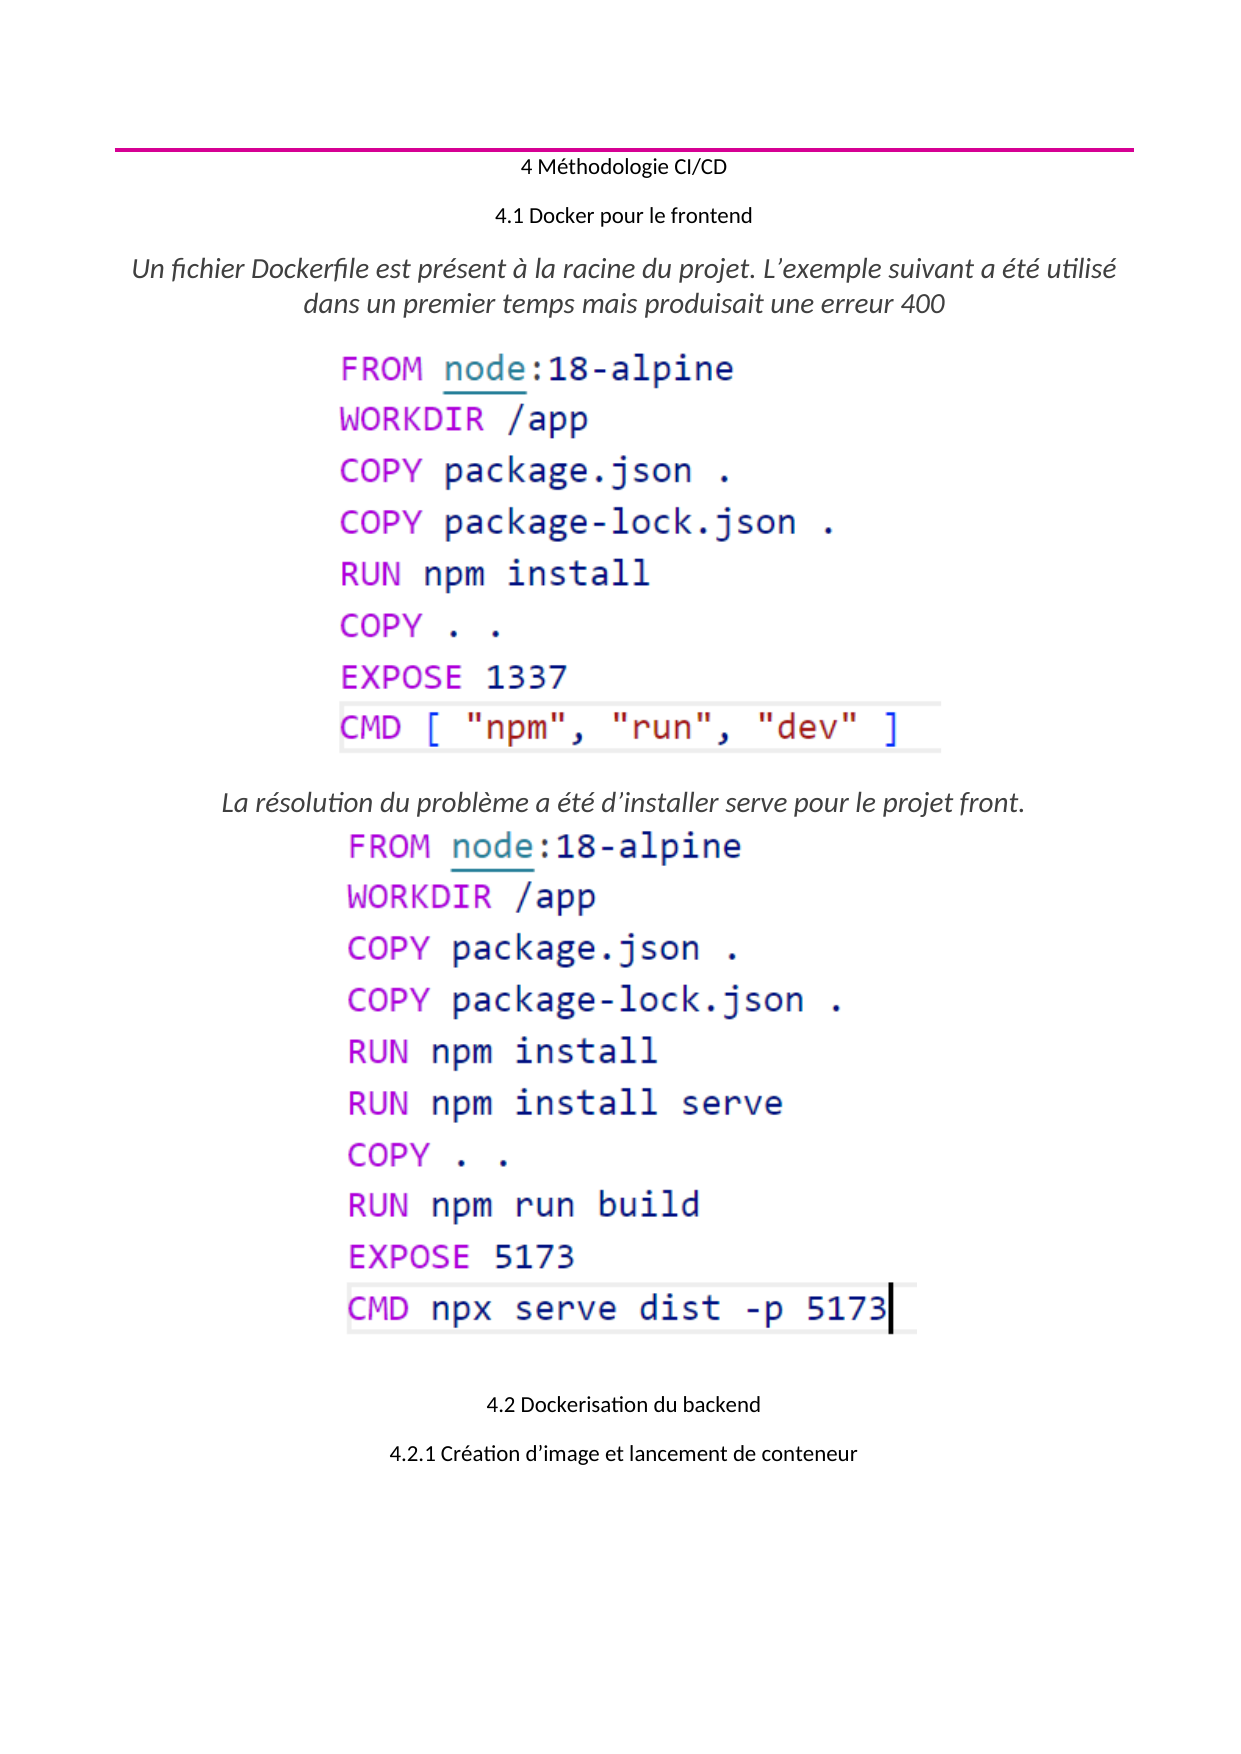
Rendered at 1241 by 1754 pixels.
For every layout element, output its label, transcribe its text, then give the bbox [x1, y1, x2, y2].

picture [331, 820, 917, 1350]
table_cell 4 Méthodologie CI/CD 4.1 Docker pour le frontend Un fichier Dockerfile est présent à la racine du projet. L’exemple suivant a été utilisé dans un premier temps mais produisait une erreur 400 La résolution du problème a été d’installer serve pour le projet front. 4.2 Dockerisation du backend 4.2.1 Création d’image et lancement de conteneur [115, 152, 1133, 1572]
picture [313, 343, 942, 772]
